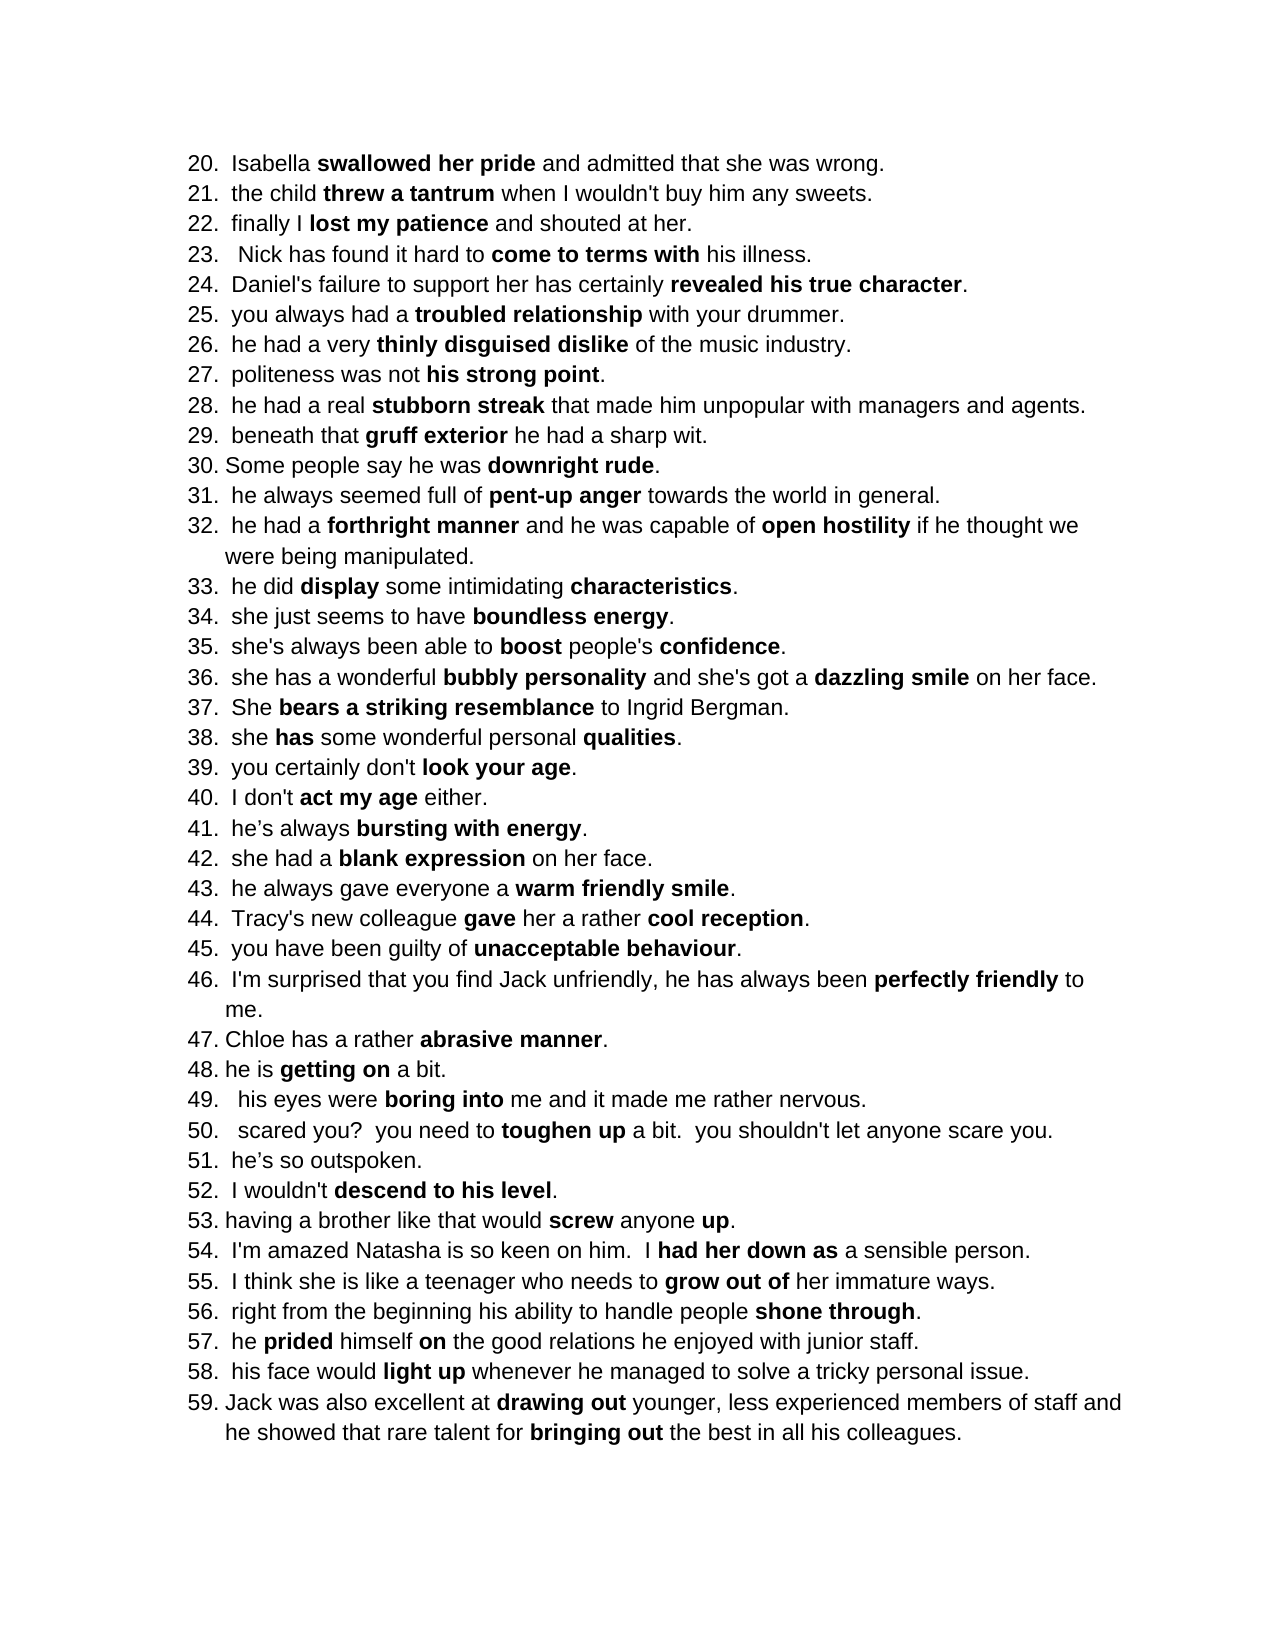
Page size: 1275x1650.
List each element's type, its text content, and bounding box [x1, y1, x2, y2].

list she's always been able to boost people's confidence. [187, 633, 1125, 660]
list I think she is like a teenager who needs to grow out of her immature ways. [187, 1268, 1125, 1294]
list she has a wonderful bubbly personality and she's got a dazzling smile on her face. [187, 663, 1125, 690]
list Daniel's failure to support her has certainly revealed his true character. [187, 271, 1125, 297]
list Chloe has a rather abrasive manner. [187, 1026, 1125, 1052]
list Isabella swallowed her pride and admitted that she was wrong. [187, 150, 1125, 176]
list beneath that gruff exterior he had a sharp wit. [187, 422, 1125, 448]
list he’s always bursting with energy. [187, 814, 1125, 841]
list I'm surprised that you find Jack unfriendly, he has always been perfectly friendly to me. [187, 966, 1125, 1022]
list I wouldn't descend to his level. [187, 1177, 1125, 1203]
list he had a forthright manner and he was capable of open hostility if he thought we were being manipulated. [187, 512, 1125, 569]
list he’s so outspoken. [187, 1147, 1125, 1173]
list finally I lost my patience and shouted at her. [187, 210, 1125, 237]
list Nick has found it hard to come to terms with his illness. [187, 241, 1125, 267]
list you certainly don't look your age. [187, 754, 1125, 781]
list he did display some intimidating characteristics. [187, 573, 1125, 599]
list she has some wonderful personal qualities. [187, 724, 1125, 750]
list he prided himself on the good relations he enjoyed with junior staff. [187, 1328, 1125, 1354]
list I don't act my age either. [187, 784, 1125, 811]
list you have been guilty of unacceptable behaviour. [187, 935, 1125, 962]
list politeness was not his strong point. [187, 361, 1125, 388]
list you always had a troubled relationship with your drummer. [187, 301, 1125, 327]
list right from the beginning his ability to handle people shone through. [187, 1298, 1125, 1324]
list he had a real stubborn streak that made him unpopular with managers and agents. [187, 392, 1125, 418]
list she just seems to have boundless energy. [187, 603, 1125, 629]
list having a brother like that would screw anyone up. [187, 1207, 1125, 1234]
list I'm amazed Natasha is so keen on him. I had her down as a sensible person. [187, 1237, 1125, 1264]
list he always gave everyone a warm friendly smile. [187, 875, 1125, 901]
list he had a very thinly disguised dislike of the music industry. [187, 331, 1125, 358]
list his face would light up whenever he managed to solve a tricky personal issue. [187, 1358, 1125, 1385]
list the child threw a tantrum when I wouldn't buy him any sweets. [187, 180, 1125, 207]
list She bears a striking resemblance to Ingrid Bergman. [187, 694, 1125, 720]
list he always seemed full of pent-up anger towards the world in general. [187, 482, 1125, 509]
list Jack was also excellent at drawing out younger, less experienced members of staff and he showed that rare talent for bringing out the best in all his colleagues. [187, 1388, 1125, 1445]
list scared you? you need to toughen up a bit. you shouldn't let anyone scare you. [187, 1117, 1125, 1143]
list she had a blank expression on her face. [187, 845, 1125, 871]
list Tracy's new colleague gave her a rather cool reception. [187, 905, 1125, 932]
list Some people say he was downright rude. [187, 452, 1125, 478]
list his eyes were boring into me and it made me rather nervous. [187, 1086, 1125, 1113]
list he is getting on a bit. [187, 1056, 1125, 1083]
